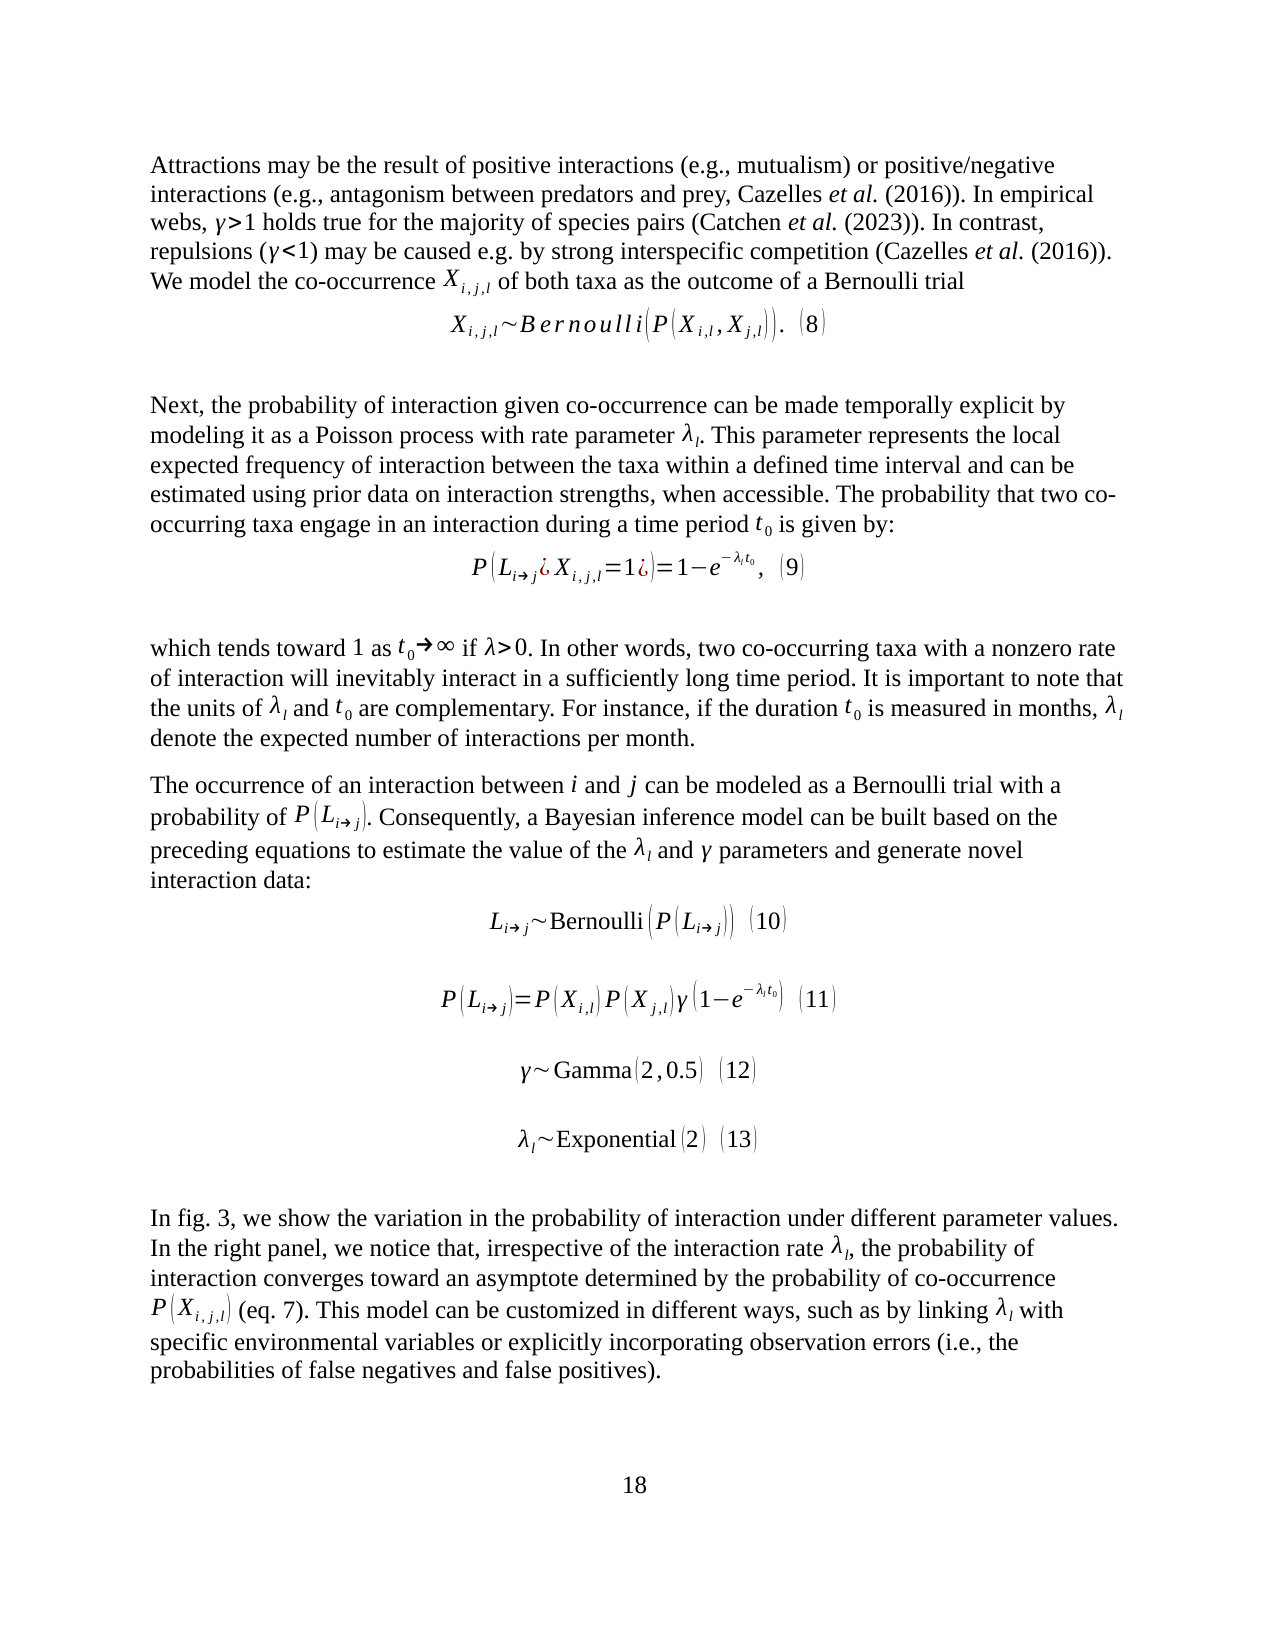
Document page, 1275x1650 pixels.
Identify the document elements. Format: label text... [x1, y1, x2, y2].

text which tends toward as if . In other words, two co-occurring taxa with a nonzero rate of interaction will inevitably interact in a sufficiently long time period. It is important to note that the units of and are complementary. For instance, if the duration is measured in months, denote the expected number of interactions per month. [150, 632, 1125, 752]
text The occurrence of an interaction between and can be modeled as a Bernoulli trial with a probability of . Consequently, a Bayesian inference model can be built based on the preceding equations to estimate the value of the and parameters and generate novel interaction data: [150, 770, 1125, 894]
text In fig. 3, we show the variation in the probability of interaction under different parameter values. In the right panel, we notice that, irrespective of the interaction rate , the probability of interaction converges toward an asymptote determined by the probability of co-occurrence (eq. 7). This model can be customized in different ways, such as by linking with specific environmental variables or explicitly incorporating observation errors (i.e., the probabilities of false negatives and false positives). [150, 1203, 1125, 1384]
text Next, the probability of interaction given co-occurrence can be made temporally explicit by modeling it as a Poisson process with rate parameter . This parameter represents the local expected frequency of interaction between the taxa within a defined time interval and can be estimated using prior data on interaction strengths, when accessible. The probability that two co-occurring taxa engage in an interaction during a time period is given by: [150, 391, 1125, 539]
text Attractions may be the result of positive interactions (e.g., mutualism) or positive/negative interactions (e.g., antagonism between predators and prey, Cazelles et al. (2016)). In empirical webs, holds true for the majority of species pairs (Catchen et al. (2023)). In contrast, repulsions () may be caused e.g. by strong interspecific competition (Cazelles et al. (2016)). We model the co-occurrence of both taxa as the outcome of a Bernoulli trial [150, 150, 1125, 296]
